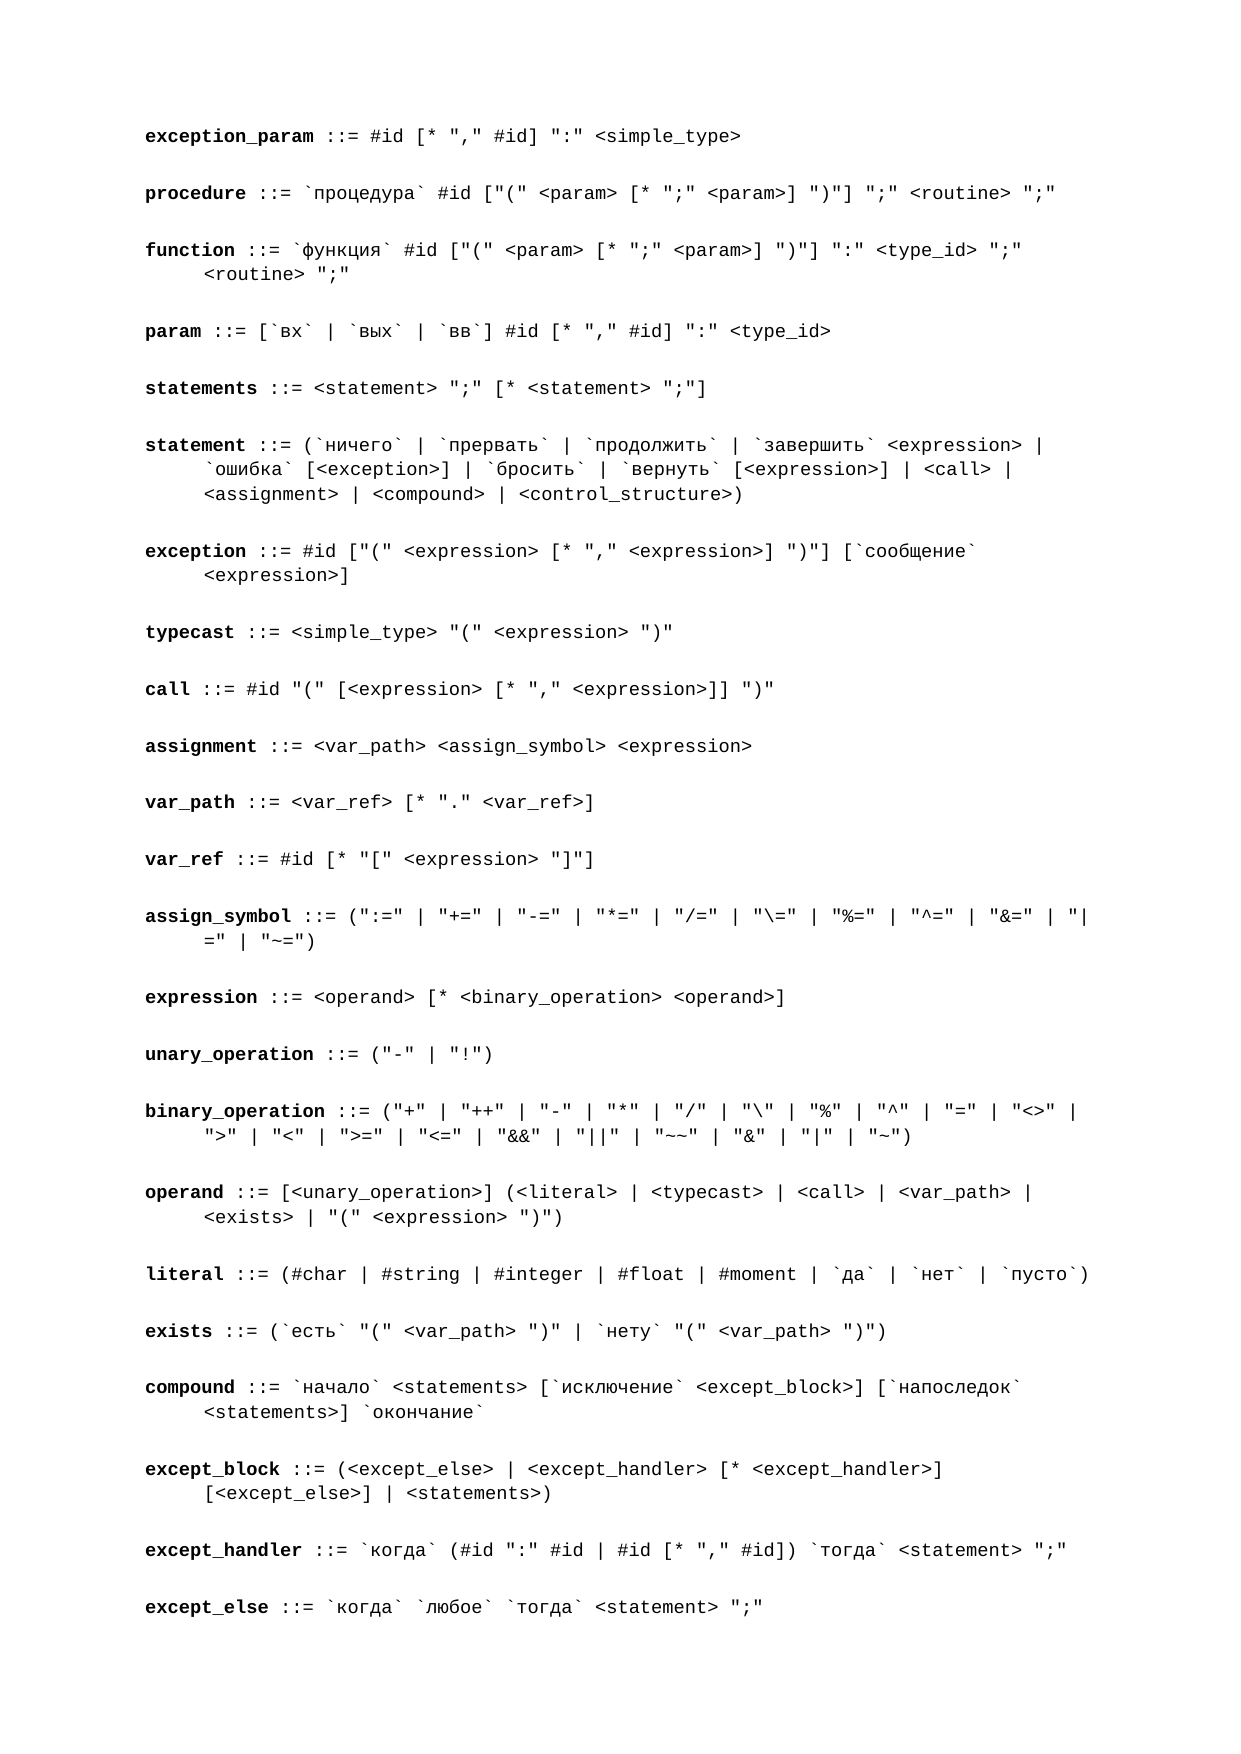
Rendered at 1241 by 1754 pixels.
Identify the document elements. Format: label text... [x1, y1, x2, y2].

text exception ::= #id ["(" <expression> [* "," <expression>] ")"] [`сообщение` <expression>] [136, 532, 1104, 587]
text assign_symbol ::= (":=" | "+=" | "-=" | "*=" | "/=" | "\=" | "%=" | "^=" | "&=" | "|=" | "~=") [136, 898, 1104, 953]
text typecast ::= <simple_type> "(" <expression> ")" [136, 614, 1104, 644]
text statements ::= <statement> ";" [* <statement> ";"] [136, 370, 1104, 400]
text exception_param ::= #id [* "," #id] ":" <simple_type> [136, 118, 1104, 148]
text except_block ::= (<except_else> | <except_handler> [* <except_handler>] [<except_else>] | <statements>) [136, 1451, 1104, 1505]
text assignment ::= <var_path> <assign_symbol> <expression> [136, 727, 1104, 758]
text unary_operation ::= ("-" | "!") [136, 1036, 1104, 1066]
text procedure ::= `процедура` #id ["(" <param> [* ";" <param>] ")"] ";" <routine> ";" [136, 175, 1104, 205]
text function ::= `функция` #id ["(" <param> [* ";" <param>] ")"] ":" <type_id> ";" <routine> ";" [136, 232, 1104, 286]
text var_path ::= <var_ref> [* "." <var_ref>] [136, 784, 1104, 814]
text literal ::= (#char | #string | #integer | #float | #moment | `да` | `нет` | `пусто`) [136, 1256, 1104, 1286]
text statement ::= (`ничего` | `прервать` | `продолжить` | `завершить` <expression> | `ошибка` [<exception>] | `бросить` | `вернуть` [<expression>] | <call> | <assignment> | <compound> | <control_structure>) [136, 427, 1104, 506]
text except_else ::= `когда` `любое` `тогда` <statement> ";" [136, 1589, 1104, 1628]
text binary_operation ::= ("+" | "++" | "-" | "*" | "/" | "\" | "%" | "^" | "=" | "<>" | ">" | "<" | ">=" | "<=" | "&&" | "||" | "~~" | "&" | "|" | "~") [136, 1093, 1104, 1148]
text param ::= [`вх` | `вых` | `вв`] #id [* "," #id] ":" <type_id> [136, 313, 1104, 343]
text exists ::= (`есть` "(" <var_path> ")" | `нету` "(" <var_path> ")") [136, 1312, 1104, 1343]
text var_ref ::= #id [* "[" <expression> "]"] [136, 841, 1104, 871]
text call ::= #id "(" [<expression> [* "," <expression>]] ")" [136, 671, 1104, 701]
text expression ::= <operand> [* <binary_operation> <operand>] [136, 979, 1104, 1009]
text operand ::= [<unary_operation>] (<literal> | <typecast> | <call> | <var_path> | <exists> | "(" <expression> ")") [136, 1174, 1104, 1229]
text except_handler ::= `когда` (#id ":" #id | #id [* "," #id]) `тогда` <statement> ";" [136, 1532, 1104, 1562]
text compound ::= `начало` <statements> [`исключение` <except_block>] [`напоследок` <statements>] `окончание` [136, 1369, 1104, 1424]
